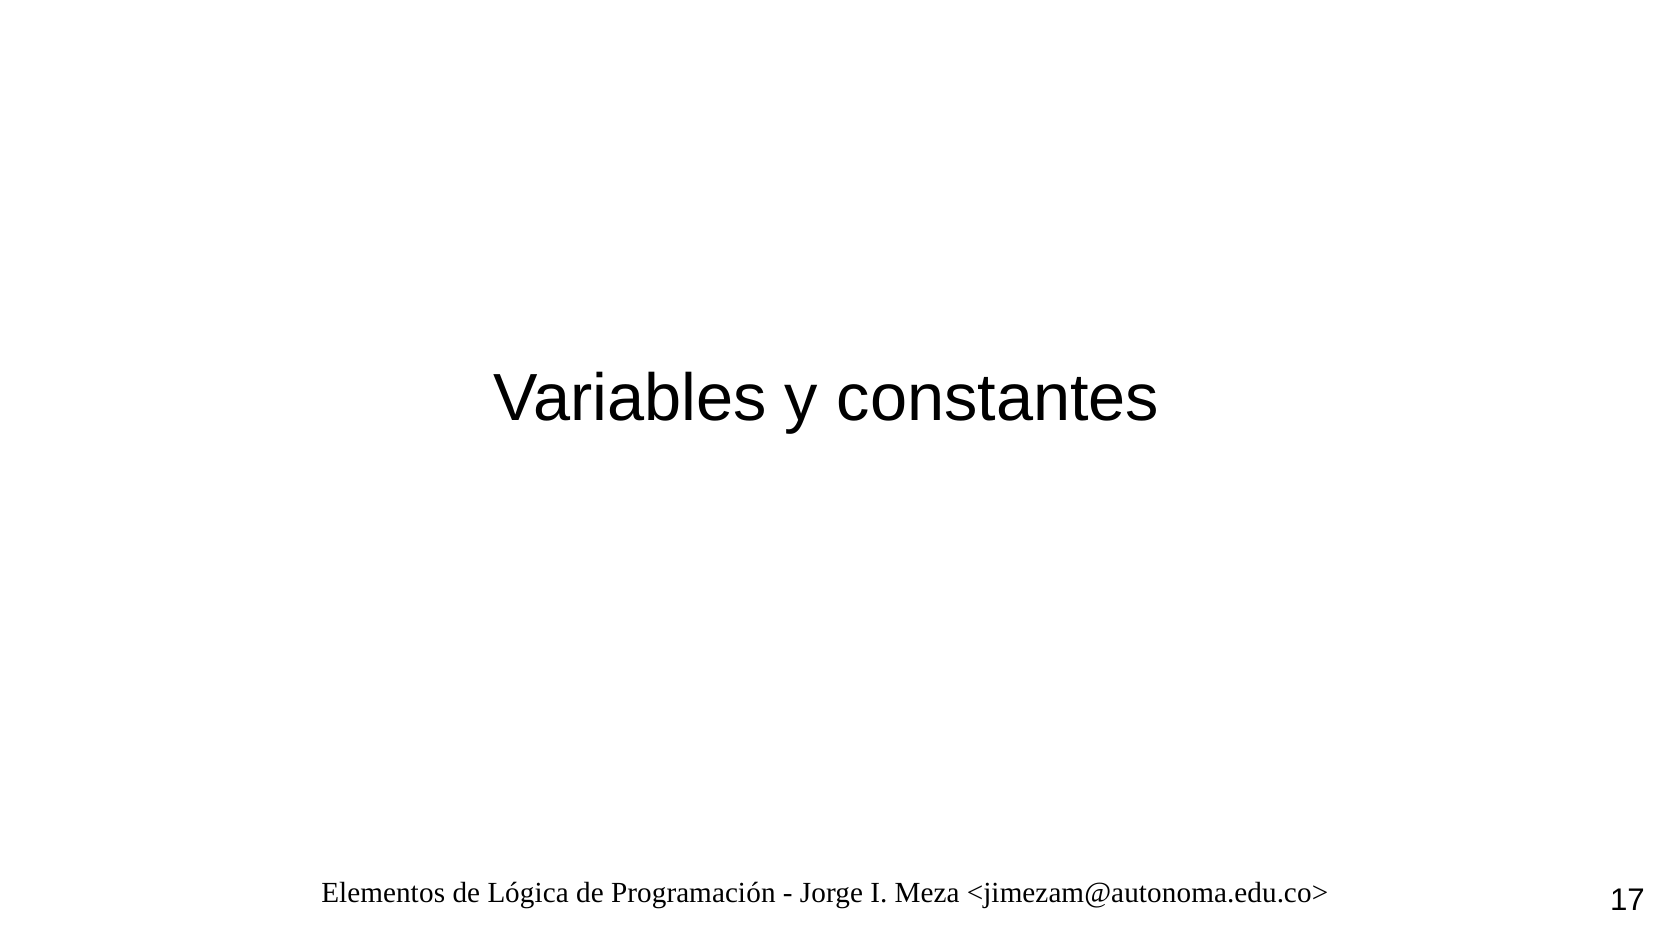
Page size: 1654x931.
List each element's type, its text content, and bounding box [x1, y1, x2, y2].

subtitle Variables y constantes [82, 37, 1571, 757]
